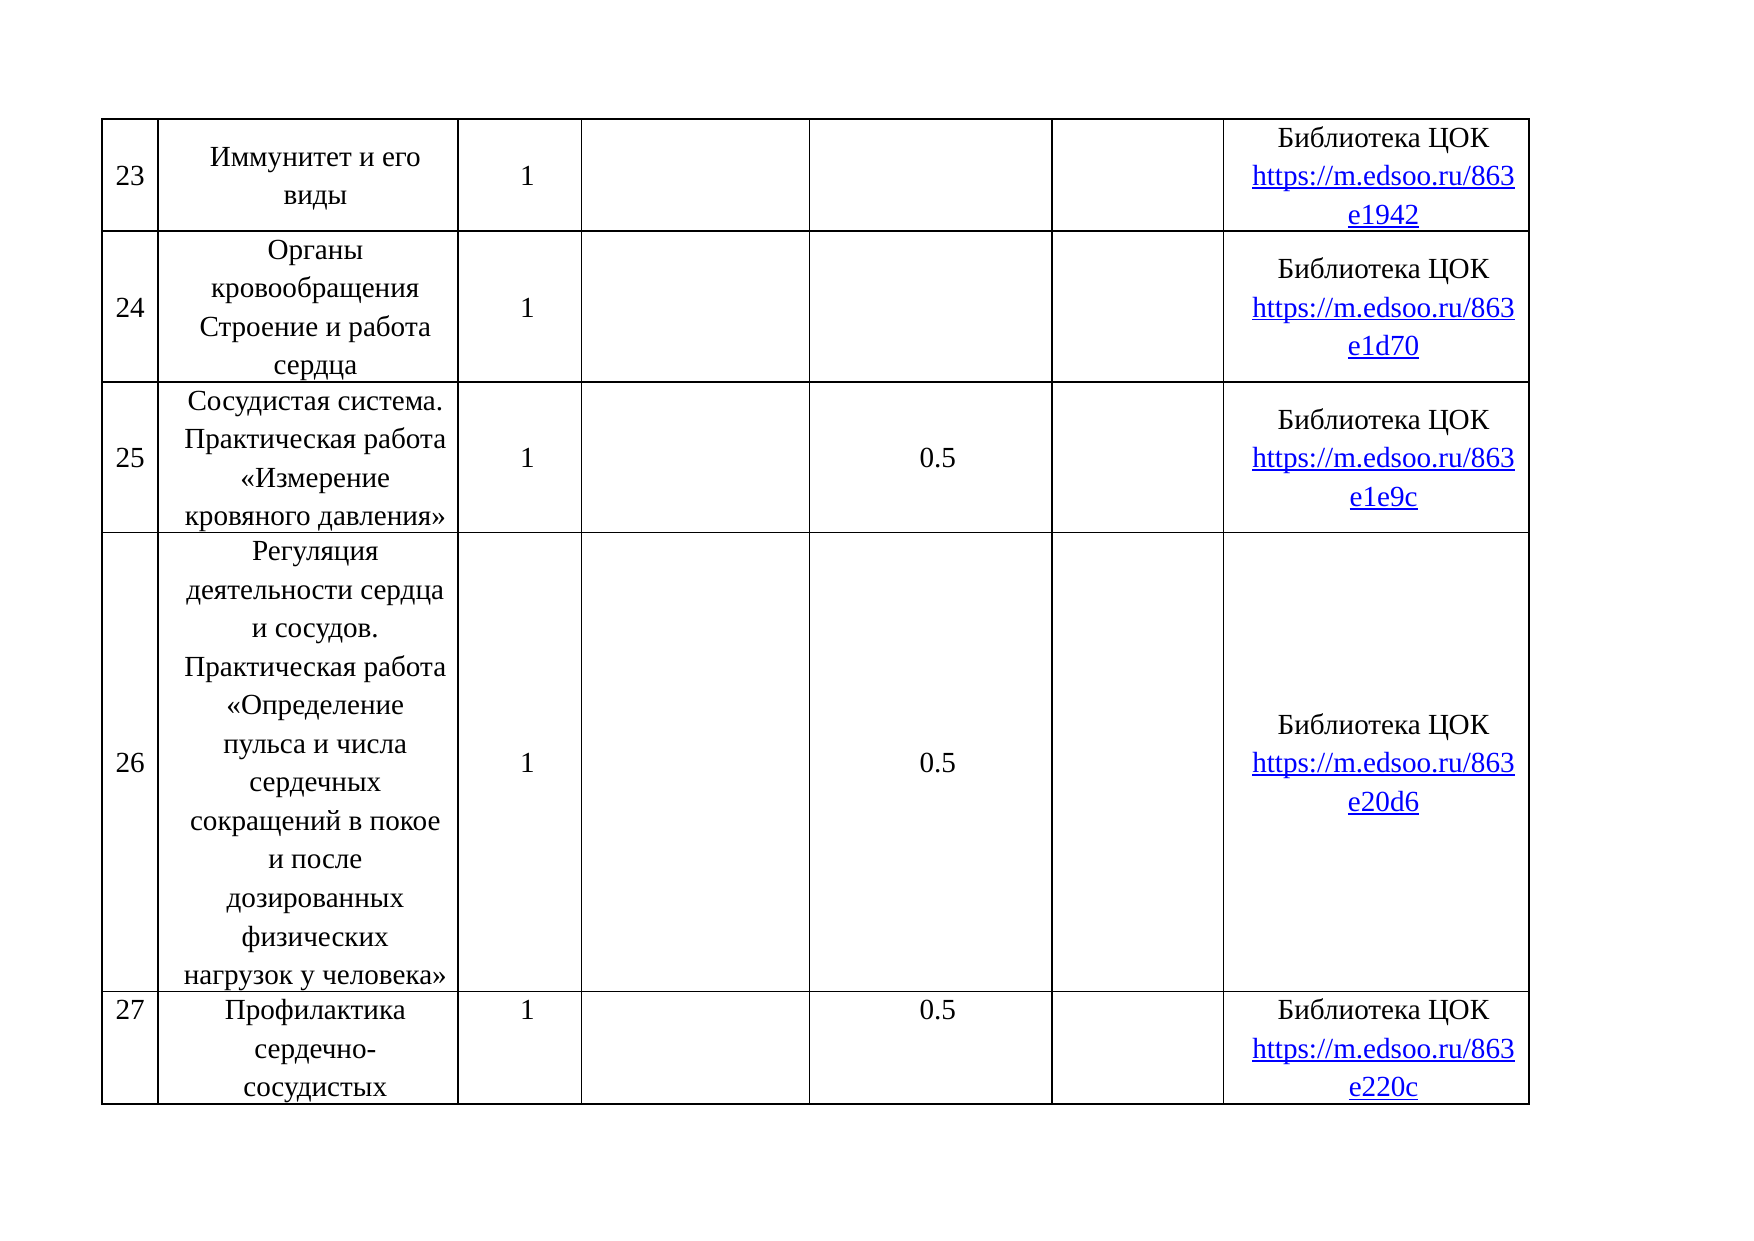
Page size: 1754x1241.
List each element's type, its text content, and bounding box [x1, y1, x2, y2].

table_cell 1 [459, 232, 581, 381]
table_cell 1 [459, 992, 581, 1103]
table_cell [582, 533, 809, 991]
table_cell [1053, 383, 1223, 532]
table_cell Регуляция деятельности сердца и сосудов. Практическая работа «Определение пульса и числа сердечных сокращений в покое и после дозированных физических нагрузок у человека» [159, 533, 457, 991]
table_cell Библиотека ЦОК https://m.edsoo.ru/863e220c [1224, 992, 1528, 1103]
table_cell [1053, 120, 1223, 230]
table_cell [1053, 992, 1223, 1103]
table_cell [582, 120, 809, 230]
table_cell 23 [103, 120, 157, 230]
table_cell Библиотека ЦОК https://m.edsoo.ru/863e1d70 [1224, 232, 1528, 381]
table_cell [582, 383, 809, 532]
table_cell Библиотека ЦОК https://m.edsoo.ru/863e1e9c [1224, 383, 1528, 532]
table_cell 27 [103, 992, 157, 1103]
table_cell [1053, 232, 1223, 381]
table_cell Библиотека ЦОК https://m.edsoo.ru/863e20d6 [1224, 533, 1528, 991]
table_cell Сосудистая система. Практическая работа «Измерение кровяного давления» [159, 383, 457, 532]
table_cell Профилактика сердечно-сосудистых [159, 992, 457, 1103]
table_cell Иммунитет и его виды [159, 120, 457, 230]
table_cell 1 [459, 120, 581, 230]
table_cell [1053, 533, 1223, 991]
table_cell [810, 120, 1051, 230]
table_cell [810, 232, 1051, 381]
table_cell Органы кровообращения Строение и работа сердца [159, 232, 457, 381]
table_cell 1 [459, 533, 581, 991]
table_cell 26 [103, 533, 157, 991]
table_cell Библиотека ЦОК https://m.edsoo.ru/863e1942 [1224, 120, 1528, 230]
table_cell 24 [103, 232, 157, 381]
table_cell 0.5 [810, 383, 1051, 532]
table_cell 0.5 [810, 533, 1051, 991]
table_cell [582, 232, 809, 381]
table_cell 0.5 [810, 992, 1051, 1103]
table_cell 25 [103, 383, 157, 532]
table_cell [582, 992, 809, 1103]
table_cell 1 [459, 383, 581, 532]
